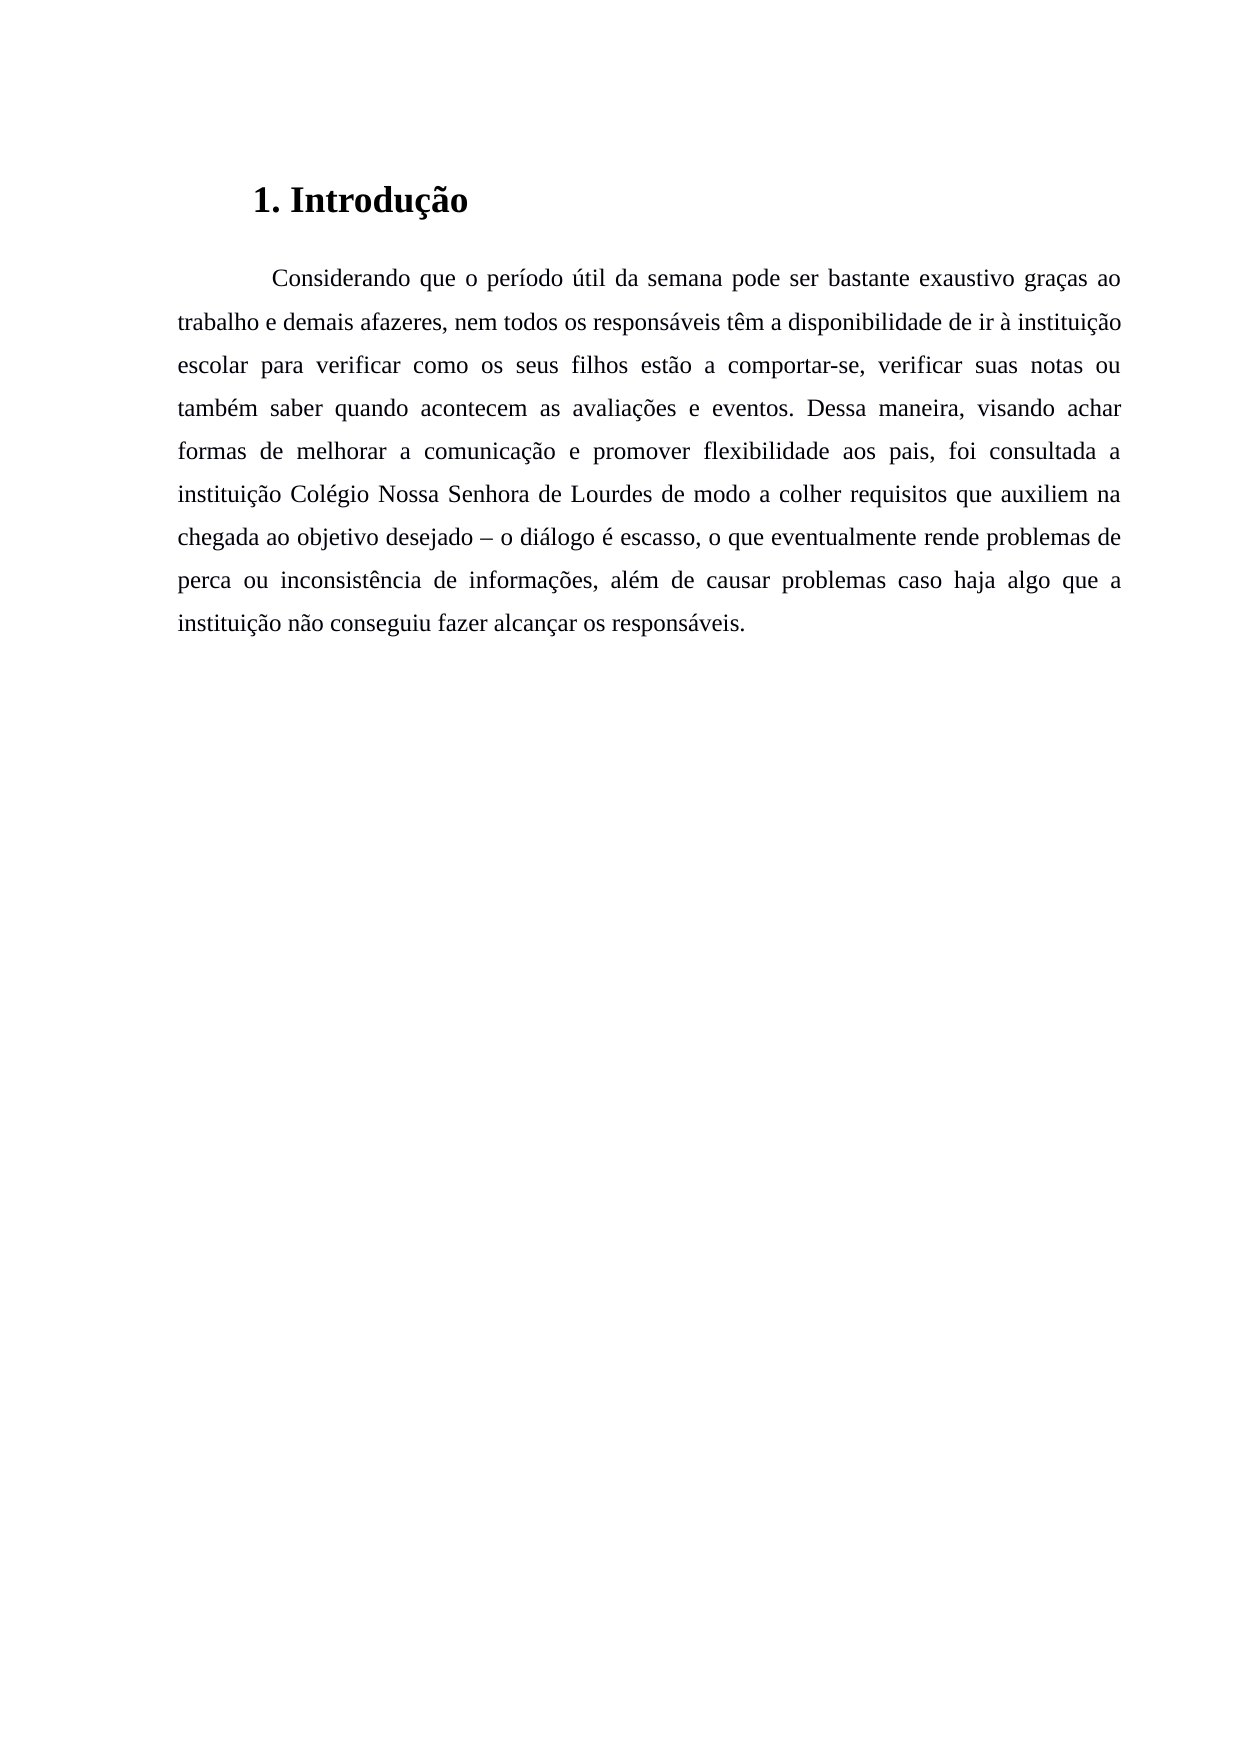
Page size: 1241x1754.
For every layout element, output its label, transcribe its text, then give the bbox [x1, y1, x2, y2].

subtitle 1. Introdução [177, 177, 1122, 220]
text Considerando que o período útil da semana pode ser bastante exaustivo graças ao trabalho e demais afazeres, nem todos os responsáveis têm a disponibilidade de ir à instituição escolar para verificar como os seus filhos estão a comportar-se, verificar suas notas ou também saber quando acontecem as avaliações e eventos. Dessa maneira, visando achar formas de melhorar a comunicação e promover flexibilidade aos pais, foi consultada a instituição Colégio Nossa Senhora de Lourdes de modo a colher requisitos que auxiliem na chegada ao objetivo desejado – o diálogo é escasso, o que eventualmente rende problemas de perca ou inconsistência de informações, além de causar problemas caso haja algo que a instituição não conseguiu fazer alcançar os responsáveis. [177, 263, 1122, 637]
